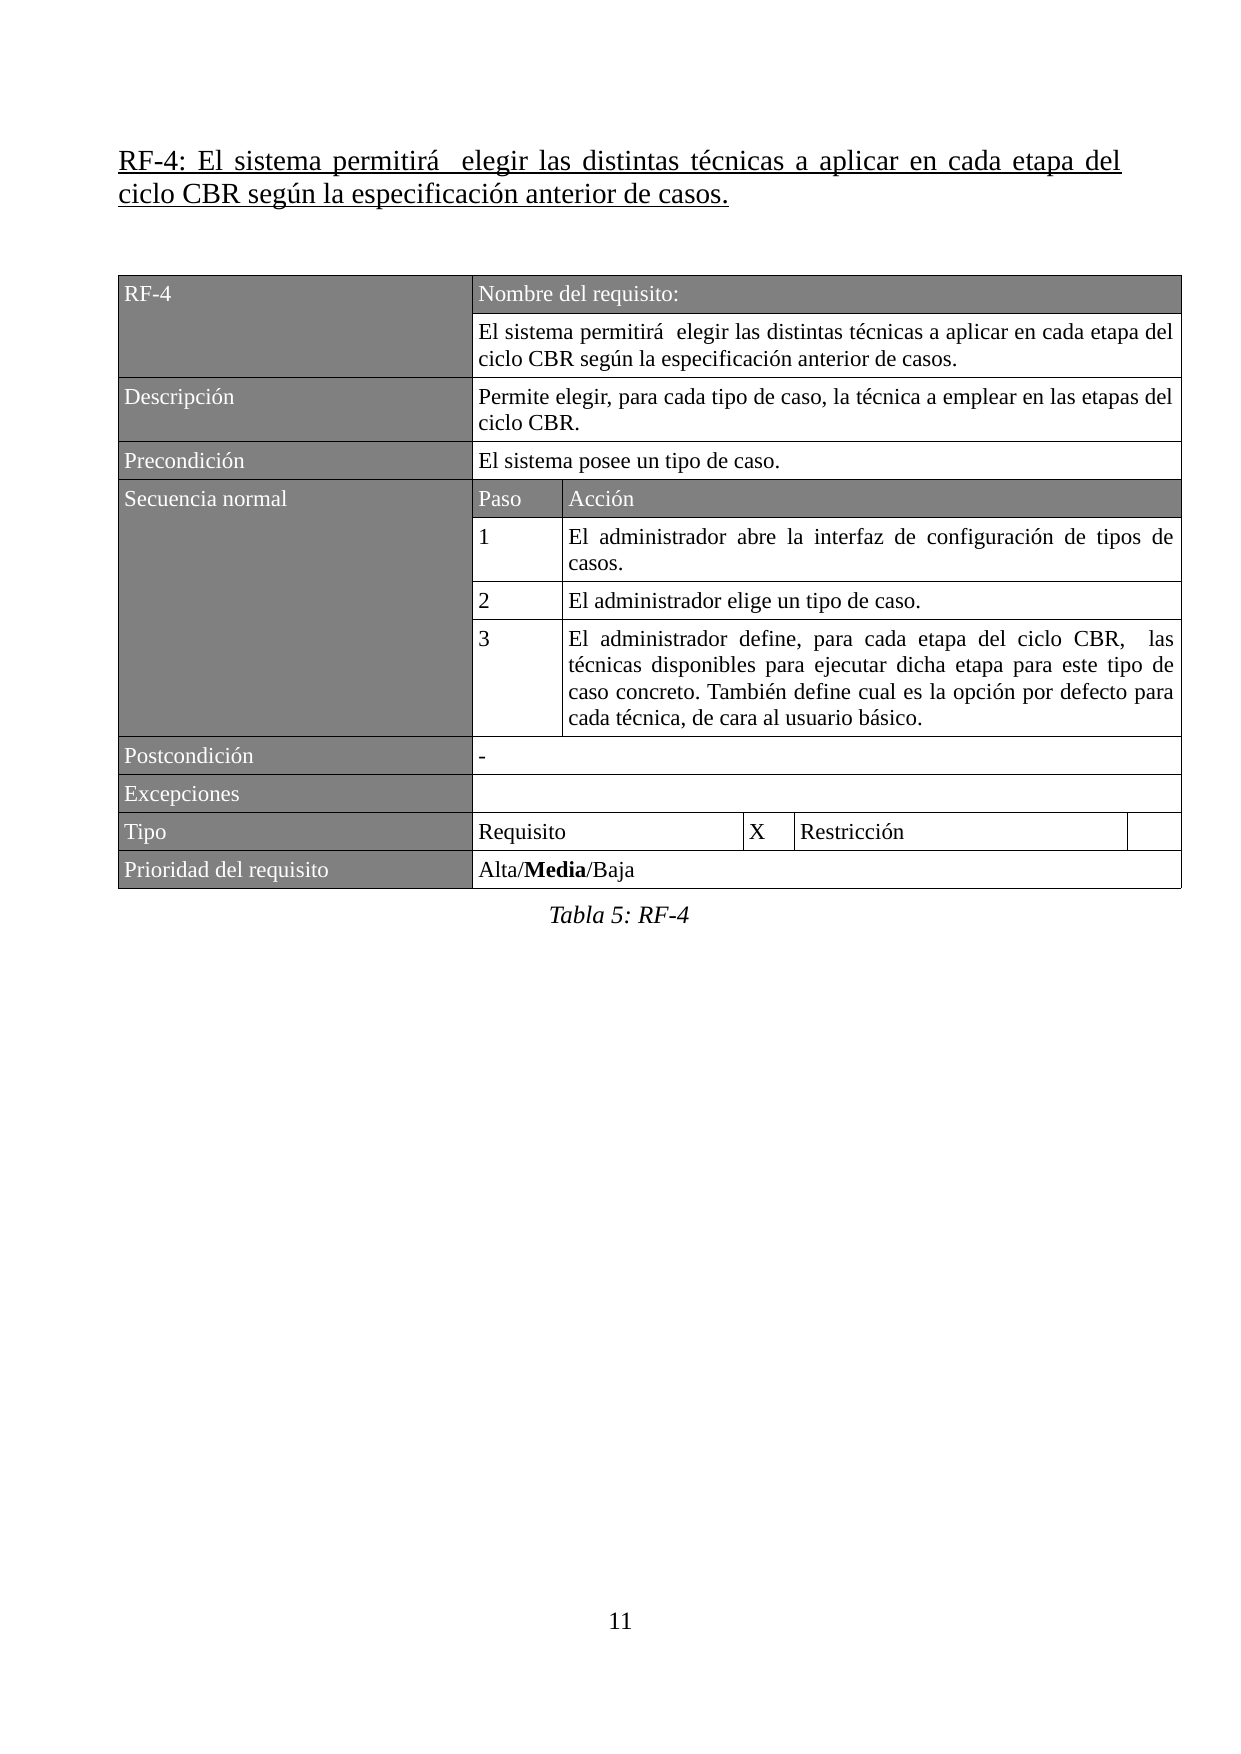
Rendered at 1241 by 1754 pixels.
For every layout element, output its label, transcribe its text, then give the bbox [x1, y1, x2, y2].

table_cell Permite elegir, para cada tipo de caso, la técnica a emplear en las etapas del ciclo CBR. [473, 378, 1181, 441]
table_header RF-4 [119, 276, 472, 377]
table_header Nombre del requisito: [473, 276, 1181, 313]
table_cell Prioridad del requisito [119, 851, 472, 888]
table_cell 3 [473, 620, 562, 736]
table_cell Excepciones [119, 775, 472, 812]
subtitle ciclo CBR según la especificación anterior de casos. [118, 174, 1122, 210]
table_cell Descripción [119, 378, 472, 441]
table_cell Postcondición [119, 737, 472, 774]
table_cell [473, 775, 1181, 812]
table_cell Precondición [119, 442, 472, 479]
table_cell El administrador define, para cada etapa del ciclo CBR, las técnicas disponibles para ejecutar dicha etapa para este tipo de caso concreto. También define cual es la opción por defecto para cada técnica, de cara al usuario básico. [563, 620, 1181, 736]
table_cell [1128, 813, 1181, 850]
table_cell Requisito [473, 813, 743, 850]
text Tabla 5: RF-4 [118, 900, 1122, 929]
table_cell Alta/Media/Baja [473, 851, 1181, 888]
table_cell Secuencia normal [119, 480, 472, 736]
table_cell El administrador abre la interfaz de configuración de tipos de casos. [563, 518, 1181, 581]
table_cell Paso [473, 480, 562, 517]
table_cell Restricción [795, 813, 1127, 850]
table_cell - [473, 737, 1181, 774]
table_cell El sistema posee un tipo de caso. [473, 442, 1181, 479]
table_cell El administrador elige un tipo de caso. [563, 582, 1181, 619]
table_cell 2 [473, 582, 562, 619]
table_cell El sistema permitirá elegir las distintas técnicas a aplicar en cada etapa del ciclo CBR según la especificación anterior de casos. [473, 314, 1181, 377]
subtitle RF-4: El sistema permitirá elegir las distintas técnicas a aplicar en cada etapa del [118, 143, 1122, 172]
table_cell X [744, 813, 794, 850]
table_cell Tipo [119, 813, 472, 850]
table_cell Acción [563, 480, 1181, 517]
table_cell 1 [473, 518, 562, 581]
